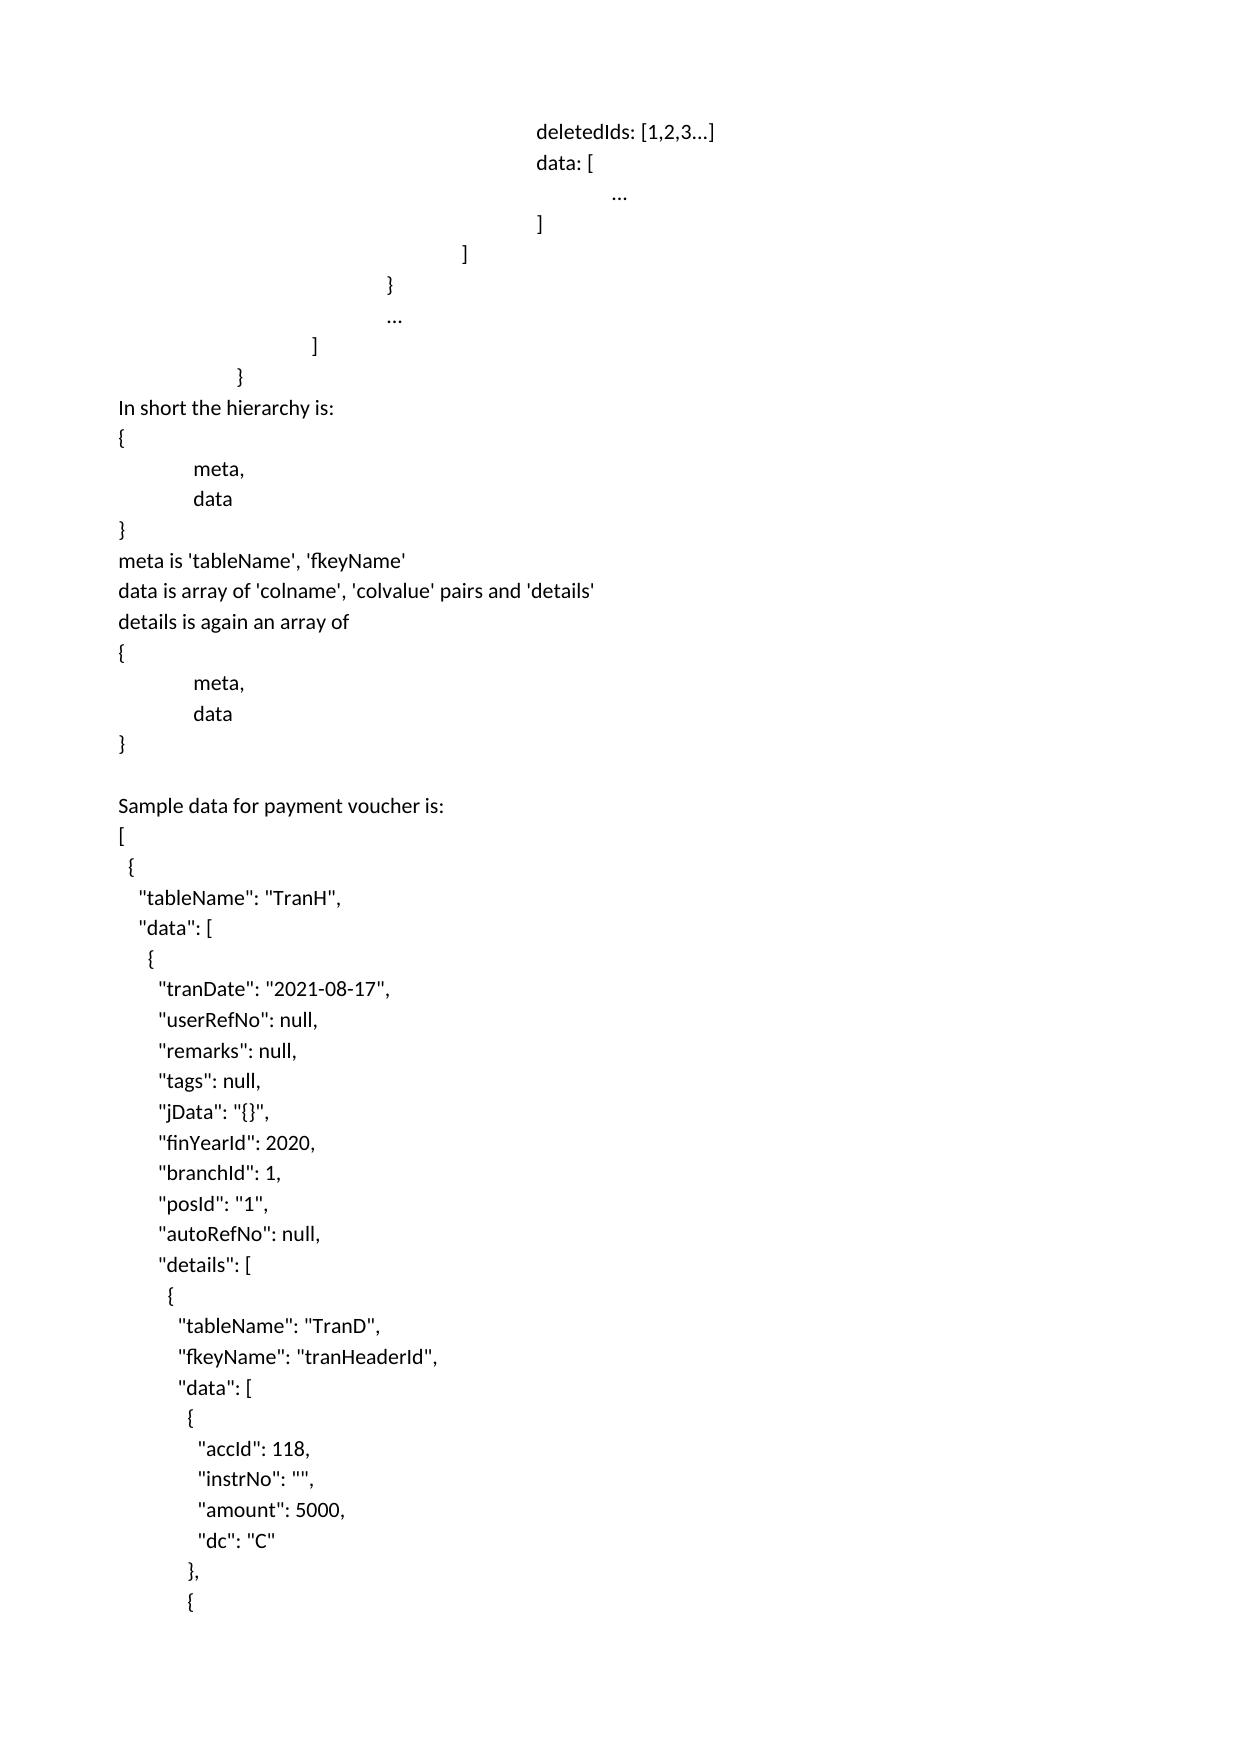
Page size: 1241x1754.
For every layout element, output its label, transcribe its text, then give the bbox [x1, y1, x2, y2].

text data [118, 486, 1122, 512]
text In short the hierarchy is: [118, 394, 1122, 420]
text { [118, 1404, 1122, 1431]
text "posId": "1", [118, 1190, 1122, 1217]
text "userRefNo": null, [118, 1006, 1122, 1033]
text ... [236, 179, 1122, 206]
text { [118, 945, 1122, 972]
text "dc": "C" [118, 1527, 1122, 1553]
text "tableName": "TranD", [118, 1312, 1122, 1339]
text "amount": 5000, [118, 1496, 1122, 1523]
text "tranDate": "2021-08-17", [118, 976, 1122, 1002]
text { [118, 1282, 1122, 1308]
text ] [236, 241, 1122, 267]
text } [118, 516, 1122, 543]
text ] [236, 210, 1122, 237]
text "fkeyName": "tranHeaderId", [118, 1343, 1122, 1370]
text details is again an array of [118, 608, 1122, 635]
text "details": [ [118, 1251, 1122, 1278]
text "jData": "{}", [118, 1098, 1122, 1125]
text "autoRefNo": null, [118, 1221, 1122, 1247]
text { [118, 1588, 1122, 1615]
text { [118, 639, 1122, 665]
text data: [ [236, 149, 1122, 175]
text data [118, 700, 1122, 727]
text [ [118, 822, 1122, 849]
text meta, [118, 455, 1122, 482]
text "accId": 118, [118, 1435, 1122, 1462]
text "data": [ [118, 1374, 1122, 1400]
text { [118, 424, 1122, 451]
text }, [118, 1557, 1122, 1584]
text data is array of 'colname', 'colvalue' pairs and 'details' [118, 577, 1122, 604]
text meta, [118, 669, 1122, 696]
text meta is 'tableName', 'fkeyName' [118, 547, 1122, 573]
text } [236, 363, 1122, 390]
text "instrNo": "", [118, 1466, 1122, 1492]
text } [236, 271, 1122, 298]
text ] [236, 332, 1122, 359]
text "data": [ [118, 914, 1122, 941]
text ... [236, 302, 1122, 328]
text "tableName": "TranH", [118, 884, 1122, 910]
text { [118, 853, 1122, 880]
text "finYearId": 2020, [118, 1129, 1122, 1155]
text } [118, 731, 1122, 757]
text Sample data for payment voucher is: [118, 792, 1122, 818]
text "branchId": 1, [118, 1159, 1122, 1186]
text deletedIds: [1,2,3...] [236, 118, 1122, 145]
text "remarks": null, [118, 1037, 1122, 1063]
text "tags": null, [118, 1067, 1122, 1094]
